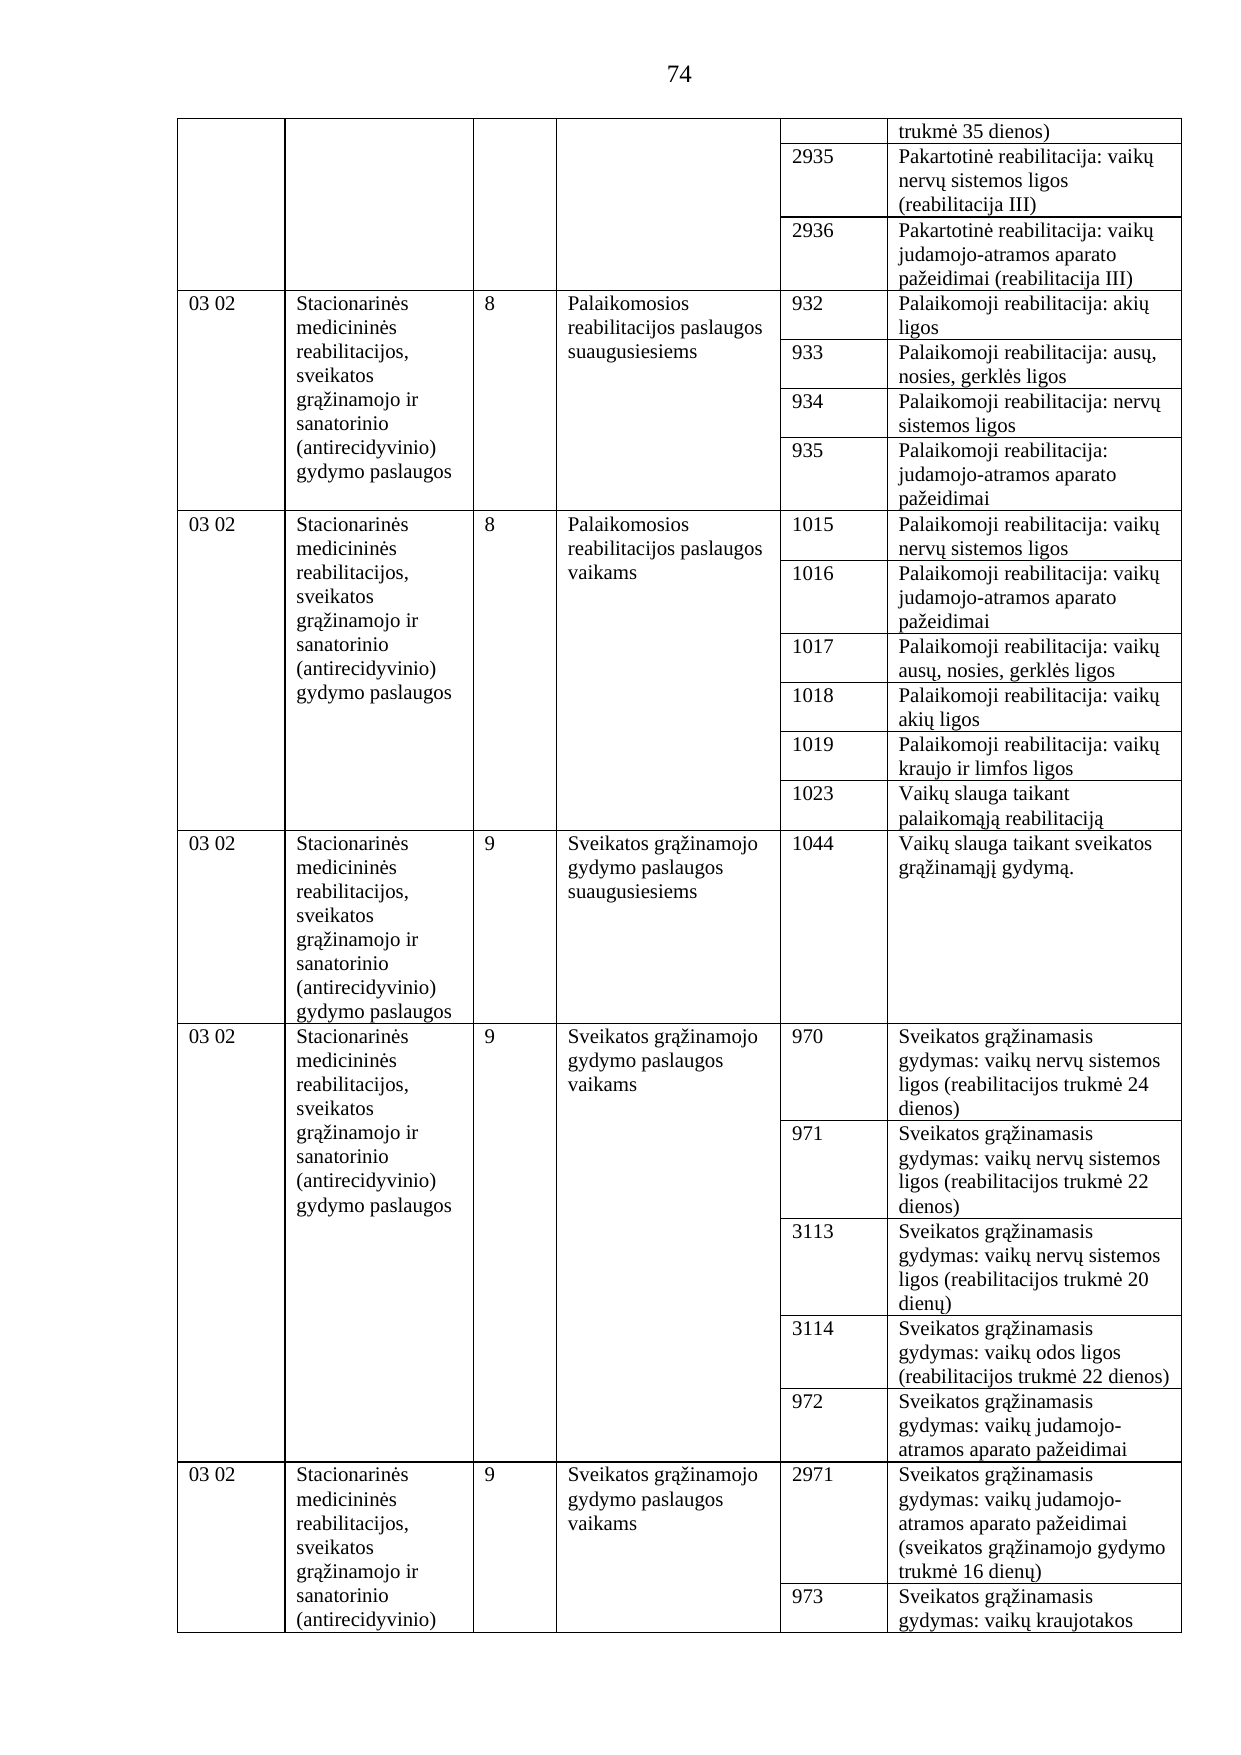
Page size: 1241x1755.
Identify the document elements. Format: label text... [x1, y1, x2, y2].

table_cell 973 [781, 1584, 887, 1632]
table_cell [178, 119, 284, 290]
table_cell Pakartotinė reabilitacija: vaikų judamojo-atramos aparato pažeidimai (reabilitacija III) [888, 218, 1181, 290]
table_cell 934 [781, 389, 887, 437]
table_cell Sveikatos grąžinamasis gydymas: vaikų nervų sistemos ligos (reabilitacijos trukmė 24 dienos) [888, 1024, 1181, 1120]
table_cell 1019 [781, 732, 887, 780]
table_cell Sveikatos grąžinamojo gydymo paslaugos vaikams [557, 1024, 780, 1461]
table_cell 03 02 [178, 291, 284, 510]
table_cell Vaikų slauga taikant sveikatos grąžinamąjį gydymą. [888, 831, 1181, 1023]
table_cell Sveikatos grąžinamasis gydymas: vaikų nervų sistemos ligos (reabilitacijos trukmė 20 dienų) [888, 1219, 1181, 1315]
table_cell 970 [781, 1024, 887, 1120]
table_cell Palaikomoji reabilitacija: akių ligos [888, 291, 1181, 339]
table_cell 935 [781, 438, 887, 510]
table_cell [286, 119, 473, 290]
table_cell 9 [474, 1463, 556, 1632]
table_cell Sveikatos grąžinamasis gydymas: vaikų judamojo-atramos aparato pažeidimai [888, 1389, 1181, 1461]
table_cell 2935 [781, 144, 887, 216]
table_cell 8 [474, 291, 556, 510]
table_cell Stacionarinės medicininės reabilitacijos, sveikatos grąžinamojo ir sanatorinio (antirecidyvinio) gydymo paslaugos [286, 1024, 473, 1461]
table_cell 9 [474, 831, 556, 1023]
table_cell 1023 [781, 781, 887, 829]
table_cell Palaikomoji reabilitacija: vaikų ausų, nosies, gerklės ligos [888, 634, 1181, 682]
table_cell Sveikatos grąžinamasis gydymas: vaikų odos ligos (reabilitacijos trukmė 22 dienos) [888, 1316, 1181, 1388]
table_cell trukmė 35 dienos) [888, 119, 1181, 143]
table_cell 2971 [781, 1463, 887, 1583]
table_cell 03 02 [178, 1463, 284, 1632]
table_cell 9 [474, 1024, 556, 1461]
table_cell 8 [474, 511, 556, 829]
table_cell [474, 119, 556, 290]
table_cell Stacionarinės medicininės reabilitacijos, sveikatos grąžinamojo ir sanatorinio (antirecidyvinio) gydymo paslaugos [286, 511, 473, 829]
table_cell Pakartotinė reabilitacija: vaikų nervų sistemos ligos (reabilitacija III) [888, 144, 1181, 216]
table_cell 1016 [781, 561, 887, 633]
table_cell 03 02 [178, 511, 284, 829]
table_cell 2936 [781, 218, 887, 290]
table_cell Palaikomoji reabilitacija: ausų, nosies, gerklės ligos [888, 340, 1181, 388]
table_cell Palaikomosios reabilitacijos paslaugos vaikams [557, 511, 780, 829]
table_cell Palaikomosios reabilitacijos paslaugos suaugusiesiems [557, 291, 780, 510]
table_cell 3113 [781, 1219, 887, 1315]
table_cell Sveikatos grąžinamasis gydymas: vaikų kraujotakos [888, 1584, 1181, 1632]
table_cell Sveikatos grąžinamasis gydymas: vaikų nervų sistemos ligos (reabilitacijos trukmė 22 dienos) [888, 1121, 1181, 1218]
table_cell Sveikatos grąžinamasis gydymas: vaikų judamojo-atramos aparato pažeidimai (sveikatos grąžinamojo gydymo trukmė 16 dienų) [888, 1463, 1181, 1583]
table_cell 1015 [781, 511, 887, 559]
table_cell Stacionarinės medicininės reabilitacijos, sveikatos grąžinamojo ir sanatorinio (antirecidyvinio) gydymo paslaugos [286, 831, 473, 1023]
table_cell [781, 119, 887, 143]
table_cell 933 [781, 340, 887, 388]
table_cell Palaikomoji reabilitacija: vaikų nervų sistemos ligos [888, 511, 1181, 559]
table_cell Palaikomoji reabilitacija: vaikų judamojo-atramos aparato pažeidimai [888, 561, 1181, 633]
table_cell Palaikomoji reabilitacija: vaikų akių ligos [888, 683, 1181, 731]
table_cell 03 02 [178, 1024, 284, 1461]
table_cell 1018 [781, 683, 887, 731]
table_cell Palaikomoji reabilitacija: judamojo-atramos aparato pažeidimai [888, 438, 1181, 510]
table_cell [557, 119, 780, 290]
table_cell Palaikomoji reabilitacija: nervų sistemos ligos [888, 389, 1181, 437]
table_cell Stacionarinės medicininės reabilitacijos, sveikatos grąžinamojo ir sanatorinio (antirecidyvinio) gydymo paslaugos [286, 291, 473, 510]
table_cell 3114 [781, 1316, 887, 1388]
table_cell 1044 [781, 831, 887, 1023]
table_cell Sveikatos grąžinamojo gydymo paslaugos suaugusiesiems [557, 831, 780, 1023]
table_cell Stacionarinės medicininės reabilitacijos, sveikatos grąžinamojo ir sanatorinio (antirecidyvinio) [286, 1463, 473, 1632]
table_cell 972 [781, 1389, 887, 1461]
table_cell 932 [781, 291, 887, 339]
table_cell Sveikatos grąžinamojo gydymo paslaugos vaikams [557, 1463, 780, 1632]
table_cell 1017 [781, 634, 887, 682]
table_cell 03 02 [178, 831, 284, 1023]
table_cell Vaikų slauga taikant palaikomąją reabilitaciją [888, 781, 1181, 829]
table_cell 971 [781, 1121, 887, 1218]
table_cell Palaikomoji reabilitacija: vaikų kraujo ir limfos ligos [888, 732, 1181, 780]
